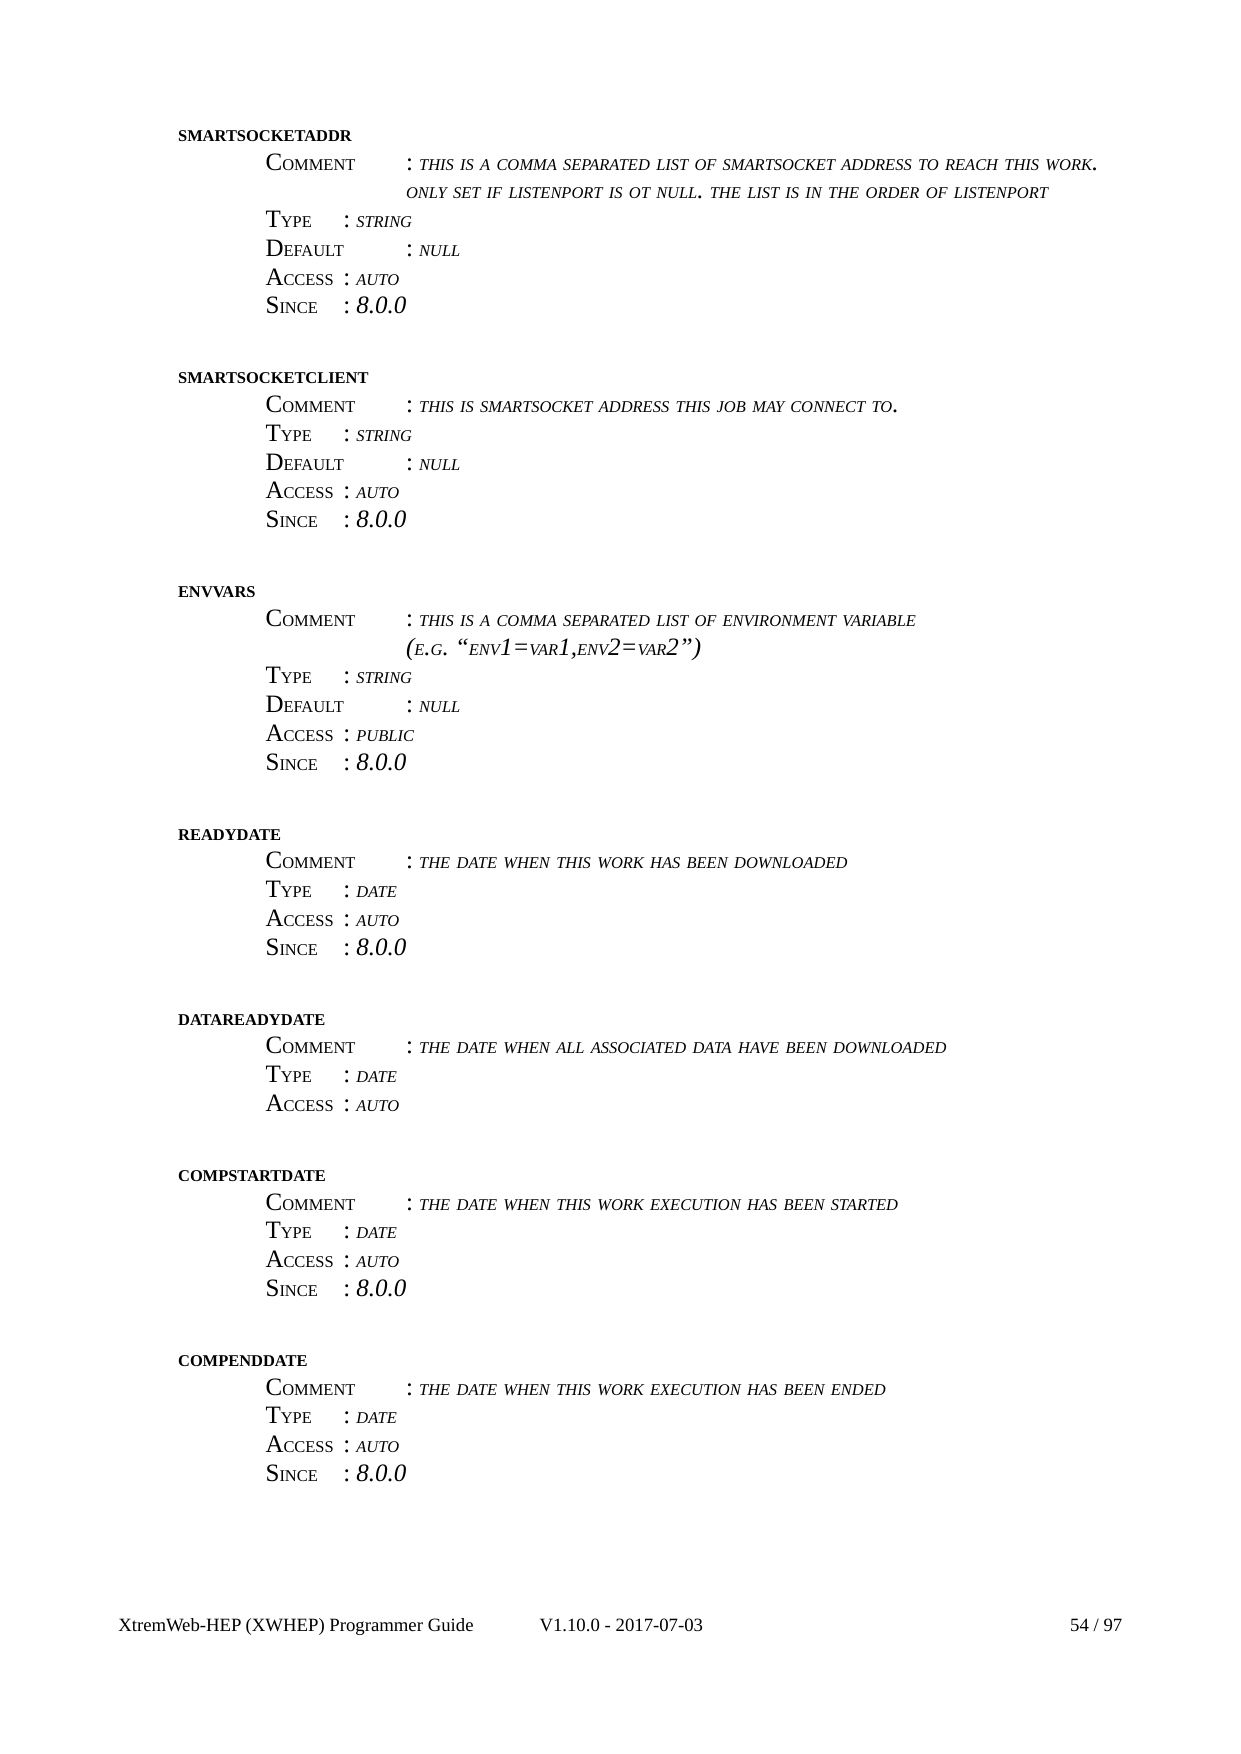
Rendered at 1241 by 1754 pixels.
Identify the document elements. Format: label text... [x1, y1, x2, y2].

text Since : 8.0.0 [265, 291, 1122, 319]
text readydate [178, 817, 1122, 846]
text smartsocketaddr [178, 118, 1122, 147]
text envvars [178, 574, 1122, 603]
text datareadydate [178, 1002, 1122, 1031]
text Access : auto [265, 262, 1122, 291]
text Comment : the date when this work has been downloaded [265, 846, 1122, 874]
text Access : auto [265, 1244, 1122, 1273]
text Since : 8.0.0 [265, 747, 1122, 776]
text Default : null [265, 233, 1122, 262]
text Type : date [265, 1401, 1122, 1429]
text Comment : this is a comma separated list of environment variable (e.g. “env1=var1,env2=var2”) [265, 603, 1122, 661]
text Type : string [265, 204, 1122, 233]
text Access : auto [265, 1429, 1122, 1458]
text Default : null [265, 689, 1122, 718]
text Comment : the date when this work execution has been ended [265, 1372, 1122, 1401]
text Since : 8.0.0 [265, 1273, 1122, 1302]
text Access : public [265, 718, 1122, 747]
text Type : date [265, 1216, 1122, 1244]
text Access : auto [265, 1088, 1122, 1117]
text Type : date [265, 1059, 1122, 1088]
text Type : string [265, 661, 1122, 689]
text compenddate [178, 1343, 1122, 1372]
text smartsocketclient [178, 361, 1122, 389]
text Since : 8.0.0 [265, 932, 1122, 961]
text Comment : this is a comma separated list of smartsocket address to reach this work. only set if listenport is ot null. the list is in the order of listenport [265, 147, 1122, 204]
text Type : date [265, 874, 1122, 903]
text Access : auto [265, 476, 1122, 504]
text Type : string [265, 418, 1122, 447]
text Since : 8.0.0 [265, 504, 1122, 533]
text Since : 8.0.0 [265, 1458, 1122, 1487]
text Comment : this is smartsocket address this job may connect to. [265, 389, 1122, 418]
text Comment : the date when all associated data have been downloaded [265, 1031, 1122, 1059]
text compstartdate [178, 1158, 1122, 1187]
text Access : auto [265, 903, 1122, 932]
text Default : null [265, 447, 1122, 476]
text Comment : the date when this work execution has been started [265, 1187, 1122, 1216]
